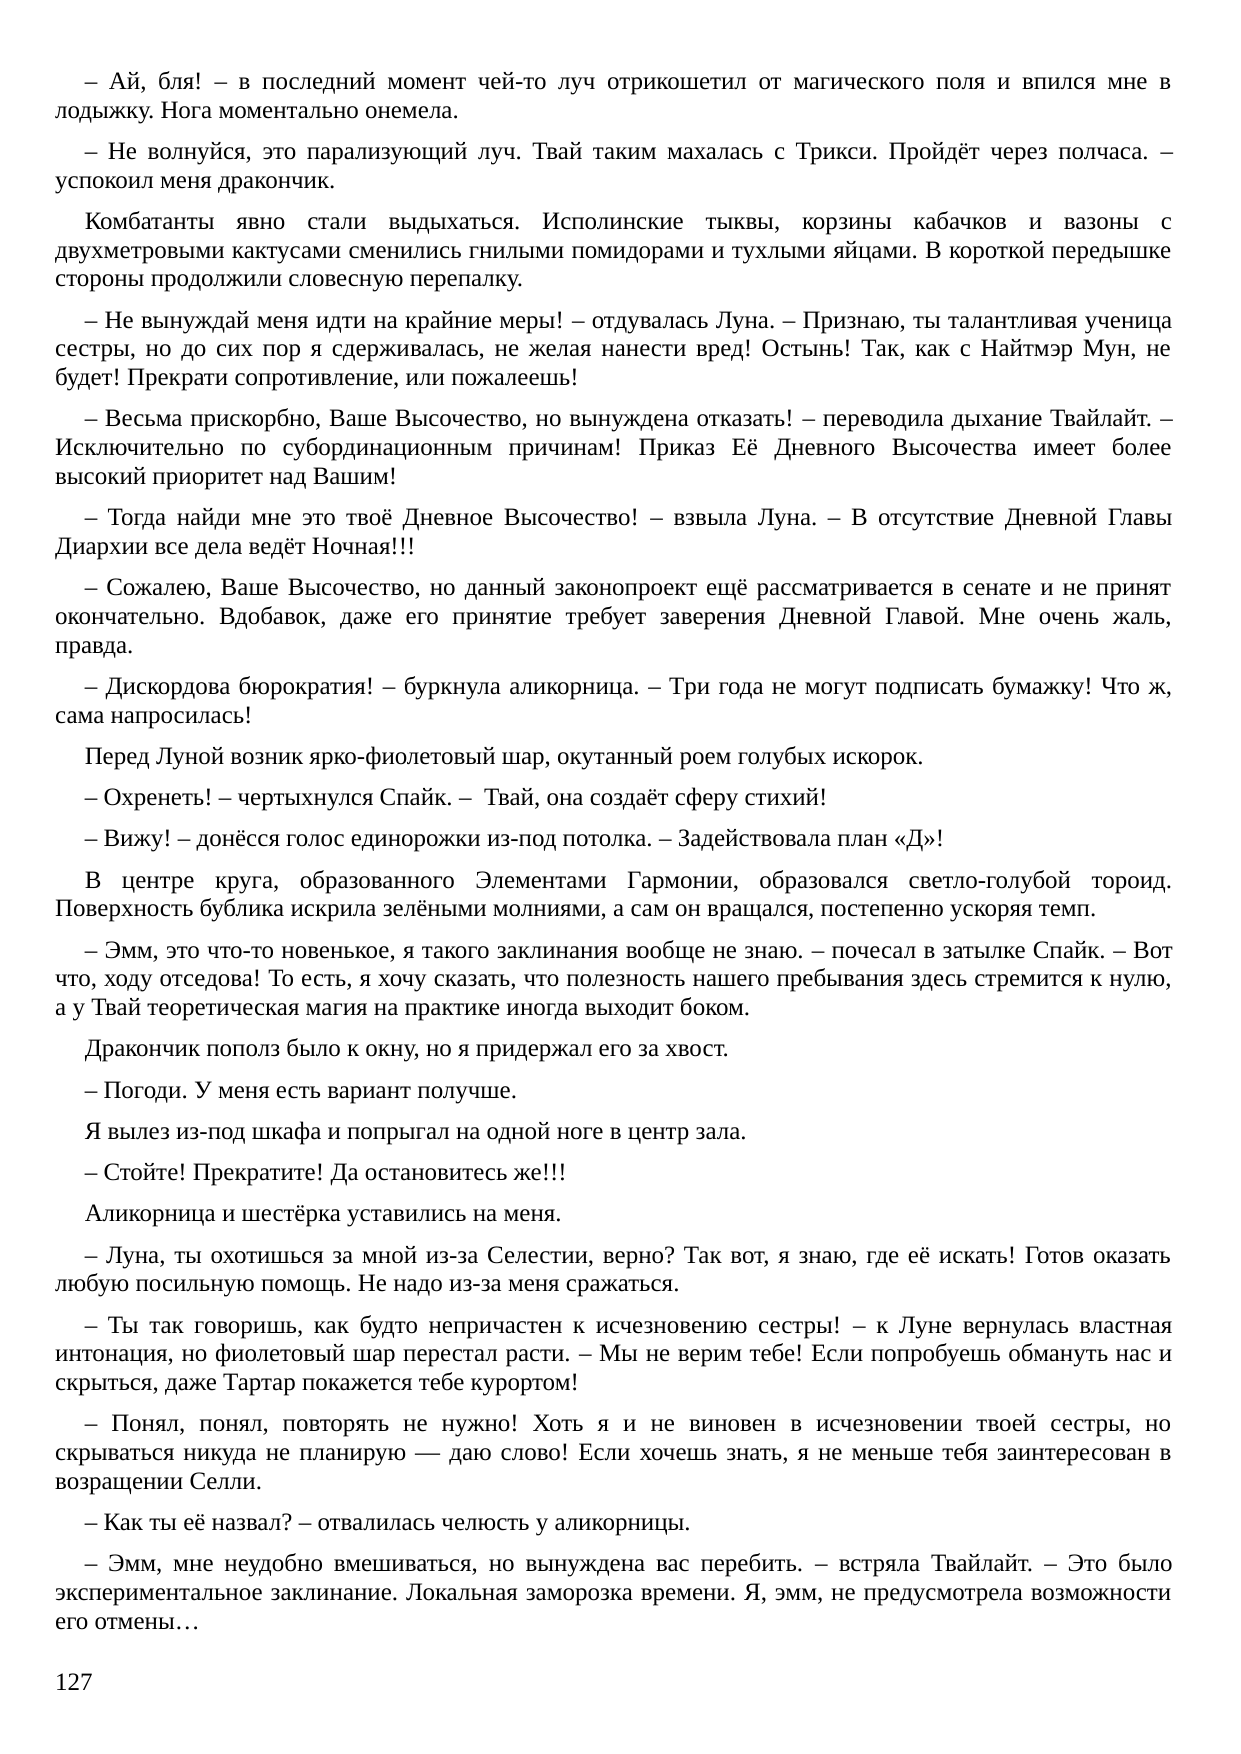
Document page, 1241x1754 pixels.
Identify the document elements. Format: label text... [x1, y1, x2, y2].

text – Ты так говоришь, как будто непричастен к исчезновению сестры! – к Луне вернулась властная интонация, но фиолетовый шар перестал расти. – Мы не верим тебе! Если попробуешь обмануть нас и скрыться, даже Тартар покажется тебе курортом! [55, 1310, 1173, 1396]
text – Вижу! – донёсся голос единорожки из-под потолка. – Задействовала план «Д»! [55, 823, 1173, 852]
text – Эмм, мне неудобно вмешиваться, но вынуждена вас перебить. – встряла Твайлайт. – Это было экспериментальное заклинание. Локальная заморозка времени. Я, эмм, не предусмотрела возможности его отмены… [55, 1548, 1173, 1635]
text Перед Луной возник ярко-фиолетовый шар, окутанный роем голубых искорок. [55, 741, 1173, 770]
text – Как ты её назвал? – отвалилась челюсть у аликорницы. [55, 1507, 1173, 1536]
text – Не волнуйся, это парализующий луч. Твай таким махалась с Трикси. Пройдёт через полчаса. – успокоил меня дракончик. [55, 136, 1173, 193]
text – Эмм, это что-то новенькое, я такого заклинания вообще не знаю. – почесал в затылке Спайк. – Вот что, ходу отседова! То есть, я хочу сказать, что полезность нашего пребывания здесь стремится к нулю, а у Твай теоретическая магия на практике иногда выходит боком. [55, 935, 1173, 1021]
text В центре круга, образованного Элементами Гармонии, образовался светло-голубой тороид. Поверхность бублика искрила зелёными молниями, а сам он вращался, постепенно ускоряя темп. [55, 865, 1173, 922]
text Дракончик пополз было к окну, но я придержал его за хвост. [55, 1033, 1173, 1062]
text – Ай, бля! – в последний момент чей-то луч отрикошетил от магического поля и впился мне в лодыжку. Нога моментально онемела. [55, 66, 1173, 123]
text – Сожалею, Ваше Высочество, но данный законопроект ещё рассматривается в сенате и не принят окончательно. Вдобавок, даже его принятие требует заверения Дневной Главой. Мне очень жаль, правда. [55, 572, 1173, 658]
text Я вылез из-под шкафа и попрыгал на одной ноге в центр зала. [55, 1116, 1173, 1145]
text – Погоди. У меня есть вариант получше. [55, 1075, 1173, 1103]
text Аликорница и шестёрка уставились на меня. [55, 1198, 1173, 1227]
text – Не вынуждай меня идти на крайние меры! – отдувалась Луна. – Признаю, ты талантливая ученица сестры, но до сих пор я сдерживалась, не желая нанести вред! Остынь! Так, как с Найтмэр Мун, не будет! Прекрати сопротивление, или пожалеешь! [55, 305, 1173, 391]
text – Луна, ты охотишься за мной из-за Селестии, верно? Так вот, я знаю, где её искать! Готов оказать любую посильную помощь. Не надо из-за меня сражаться. [55, 1240, 1173, 1297]
text Комбатанты явно стали выдыхаться. Исполинские тыквы, корзины кабачков и вазоны с двухметровыми кактусами сменились гнилыми помидорами и тухлыми яйцами. В короткой передышке стороны продолжили словесную перепалку. [55, 206, 1173, 292]
text – Стойте! Прекратите! Да остановитесь же!!! [55, 1157, 1173, 1186]
text – Охренеть! – чертыхнулся Спайк. – Твай, она создаёт сферу стихий! [55, 782, 1173, 811]
text – Тогда найди мне это твоё Дневное Высочество! – взвыла Луна. – В отсутствие Дневной Главы Диархии все дела ведёт Ночная!!! [55, 502, 1173, 560]
text – Весьма прискорбно, Ваше Высочество, но вынуждена отказать! – переводила дыхание Твайлайт. – Исключительно по субординационным причинам! Приказ Её Дневного Высочества имеет более высокий приоритет над Вашим! [55, 403, 1173, 490]
text – Понял, понял, повторять не нужно! Хоть я и не виновен в исчезновении твоей сестры, но скрываться никуда не планирую — даю слово! Если хочешь знать, я не меньше тебя заинтересован в возращении Селли. [55, 1408, 1173, 1495]
text – Дискордова бюрократия! – буркнула аликорница. – Три года не могут подписать бумажку! Что ж, сама напросилась! [55, 671, 1173, 728]
